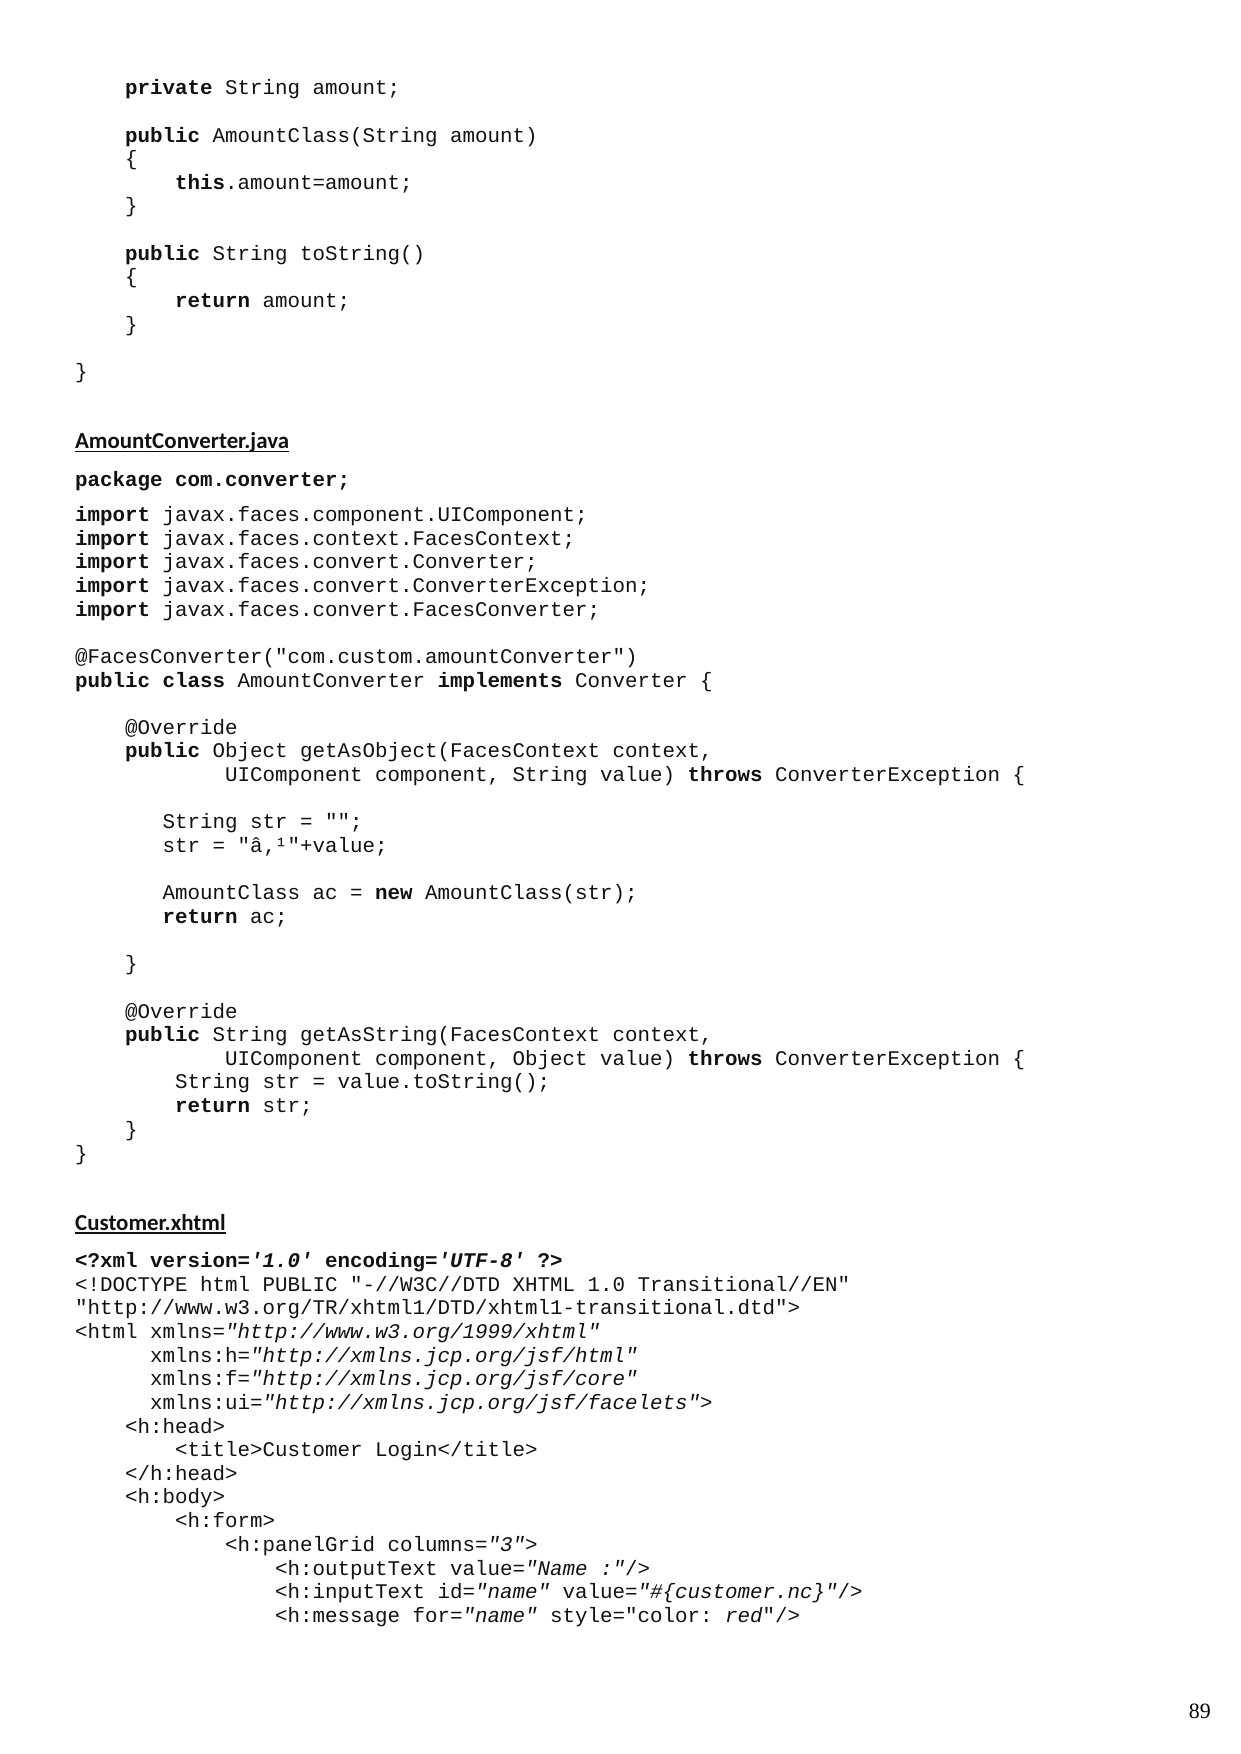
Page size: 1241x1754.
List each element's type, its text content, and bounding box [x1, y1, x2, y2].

text import javax.faces.convert.FacesConverter; [75, 599, 1211, 622]
text AmountClass ac = new AmountClass(str); [75, 882, 1211, 906]
text str = "â‚¹"+value; [75, 835, 1211, 859]
text xmlns:f="http://xmlns.jcp.org/jsf/core" [75, 1368, 1211, 1392]
text UIComponent component, Object value) throws ConverterException { [75, 1048, 1211, 1072]
text public class AmountConverter implements Converter { [75, 669, 1211, 693]
text import javax.faces.convert.ConverterException; [75, 575, 1211, 599]
text import javax.faces.component.UIComponent; [75, 504, 1211, 528]
text } [75, 1119, 1211, 1142]
text @FacesConverter("com.custom.amountConverter") [75, 646, 1211, 669]
text public String toString() [75, 243, 1211, 266]
text <h:body> [75, 1487, 1211, 1510]
text String str = value.toString(); [75, 1072, 1211, 1095]
text <h:message for="name" style="color: red"/> [75, 1605, 1211, 1628]
text public String getAsString(FacesContext context, [75, 1024, 1211, 1048]
text import javax.faces.convert.Converter; [75, 551, 1211, 575]
text <h:inputText id="name" value="#{customer.nc}"/> [75, 1581, 1211, 1605]
text Customer.xhtml [75, 1208, 1211, 1236]
text <title>Customer Login</title> [75, 1439, 1211, 1463]
text <h:outputText value="Name :"/> [75, 1557, 1211, 1581]
text package com.converter; [75, 469, 1211, 492]
text xmlns:h="http://xmlns.jcp.org/jsf/html" [75, 1345, 1211, 1368]
text <h:form> [75, 1510, 1211, 1534]
text public AmountClass(String amount) [75, 124, 1211, 148]
text return str; [75, 1095, 1211, 1119]
text } [75, 953, 1211, 977]
text @Override [75, 717, 1211, 741]
text String str = ""; [75, 811, 1211, 835]
text <h:panelGrid columns="3"> [75, 1534, 1211, 1557]
text this.amount=amount; [75, 172, 1211, 196]
text { [75, 266, 1211, 290]
text </h:head> [75, 1463, 1211, 1487]
text <html xmlns="http://www.w3.org/1999/xhtml" [75, 1321, 1211, 1345]
text } [75, 361, 1211, 385]
text xmlns:ui="http://xmlns.jcp.org/jsf/facelets"> [75, 1392, 1211, 1416]
text UIComponent component, String value) throws ConverterException { [75, 764, 1211, 788]
text { [75, 148, 1211, 172]
text } [75, 1142, 1211, 1166]
text <h:head> [75, 1416, 1211, 1439]
text private String amount; [75, 77, 1211, 101]
text } [75, 314, 1211, 337]
text public Object getAsObject(FacesContext context, [75, 741, 1211, 764]
text @Override [75, 1001, 1211, 1024]
text AmountConverter.java [75, 427, 1211, 455]
text } [75, 196, 1211, 219]
text return amount; [75, 290, 1211, 314]
text return ac; [75, 906, 1211, 930]
text import javax.faces.context.FacesContext; [75, 528, 1211, 551]
text <!DOCTYPE html PUBLIC "-//W3C//DTD XHTML 1.0 Transitional//EN" "http://www.w3.org/TR/xhtml1/DTD/xhtml1-transitional.dtd"> [75, 1274, 1211, 1321]
text <?xml version='1.0' encoding='UTF-8' ?> [75, 1250, 1211, 1274]
